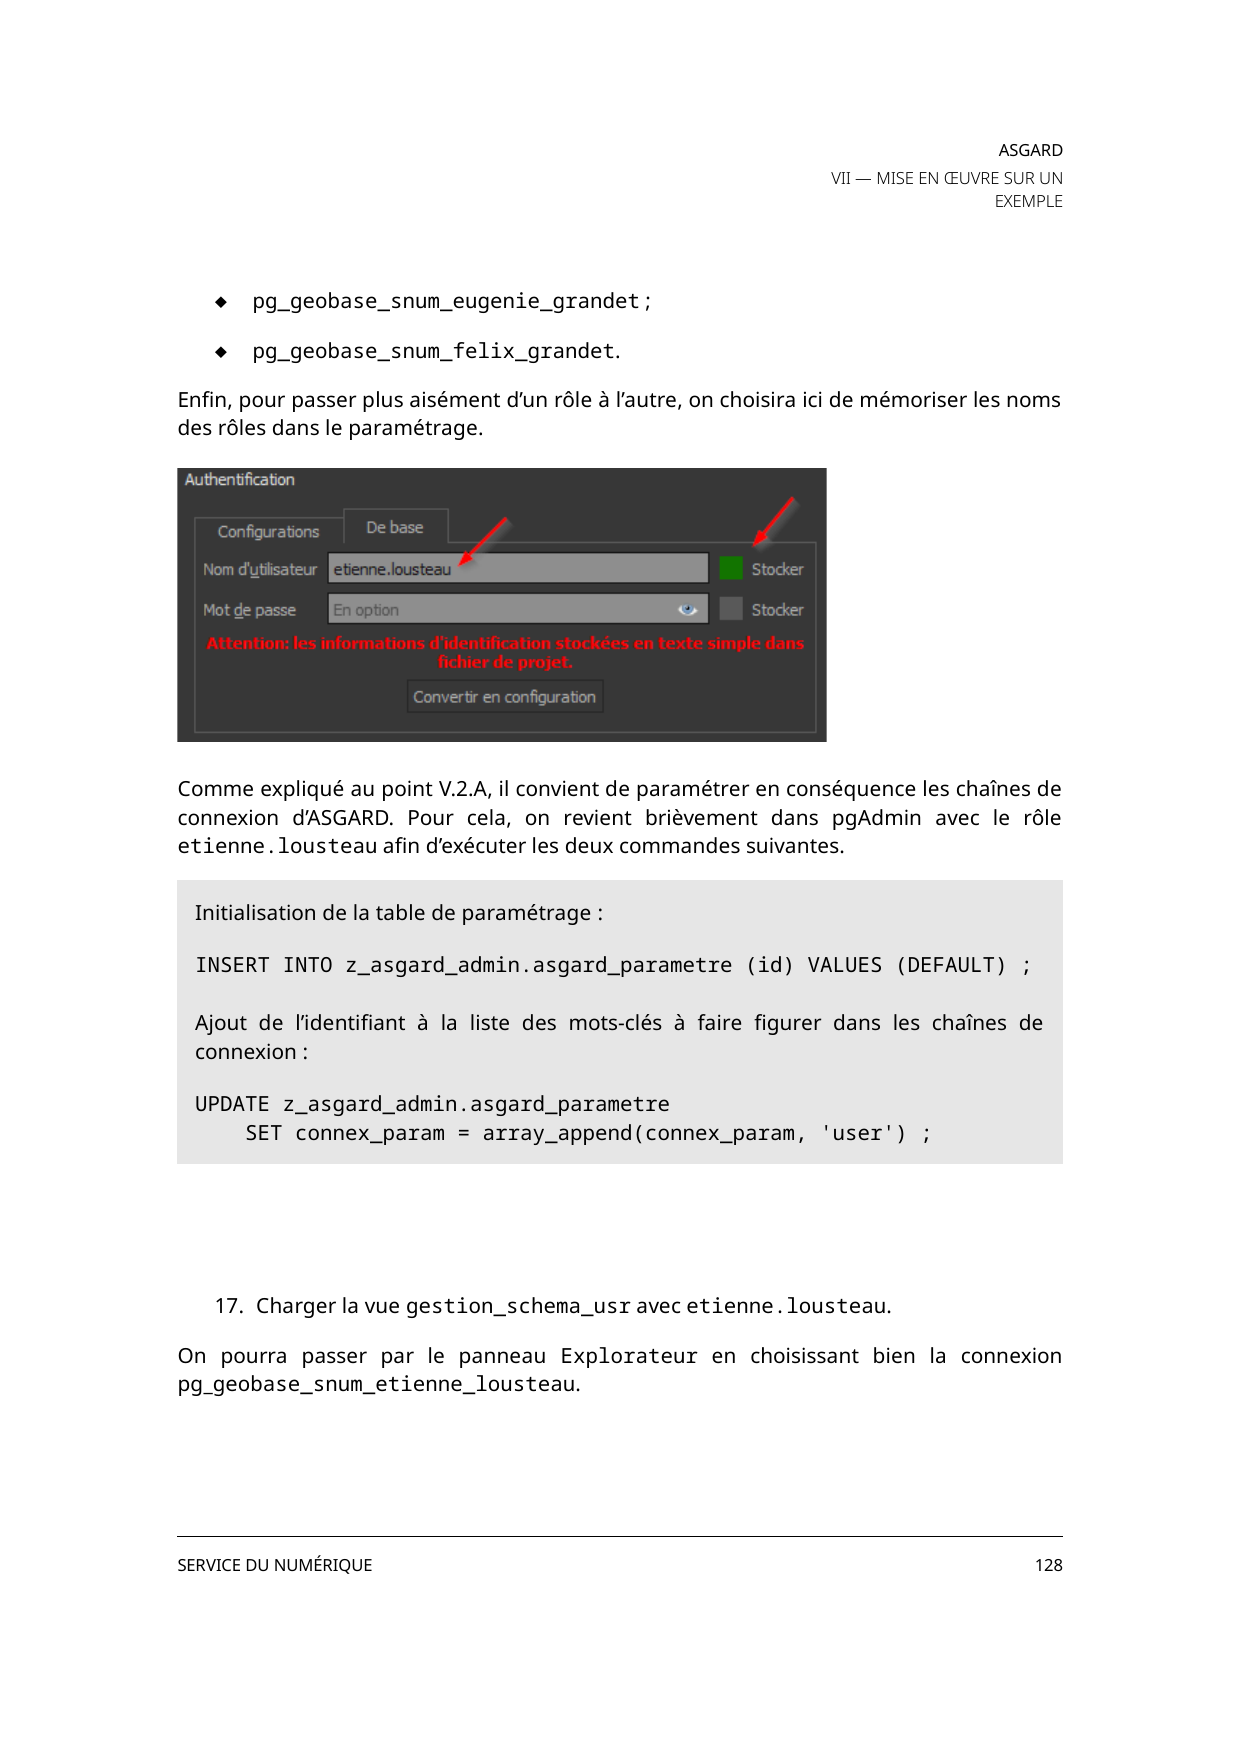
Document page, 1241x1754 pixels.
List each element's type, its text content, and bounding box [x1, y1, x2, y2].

text Ajout de l’identifiant à la liste des mots-clés à faire figurer dans les chaînes de connexion : [177, 991, 1063, 1065]
list pg_geobase_snum_felix_grandet. [215, 336, 1063, 364]
text UPDATE z_asgard_admin.asgard_parametre [177, 1071, 1063, 1117]
text Initialisation de la table de paramétrage : [177, 880, 1063, 927]
text Enfin, pour passer plus aisément d’un rôle à l’autre, on choisira ici de mémoriser les noms des rôles dans le paramétrage. [177, 385, 1063, 442]
text On pourra passer par le panneau Explorateur en choisissant bien la connexion pg_geobase_snum_etienne_lousteau. [177, 1341, 1063, 1398]
list pg_geobase_snum_eugenie_grandet ; [215, 286, 1063, 315]
text INSERT INTO z_asgard_admin.asgard_parametre (id) VALUES (DEFAULT) ; [177, 932, 1063, 979]
list Charger la vue gestion_schema_usr avec etienne.lousteau. [214, 1291, 1063, 1320]
picture [177, 468, 827, 742]
text Comme expliqué au point V.2.A, il convient de paramétrer en conséquence les chaînes de connexion d’ASGARD. Pour cela, on revient brièvement dans pgAdmin avec le rôle etienne.lousteau afin d’exécuter les deux commandes suivantes. [177, 774, 1063, 860]
text SET connex_param = array_append(connex_param, 'user') ; [177, 1117, 1063, 1164]
